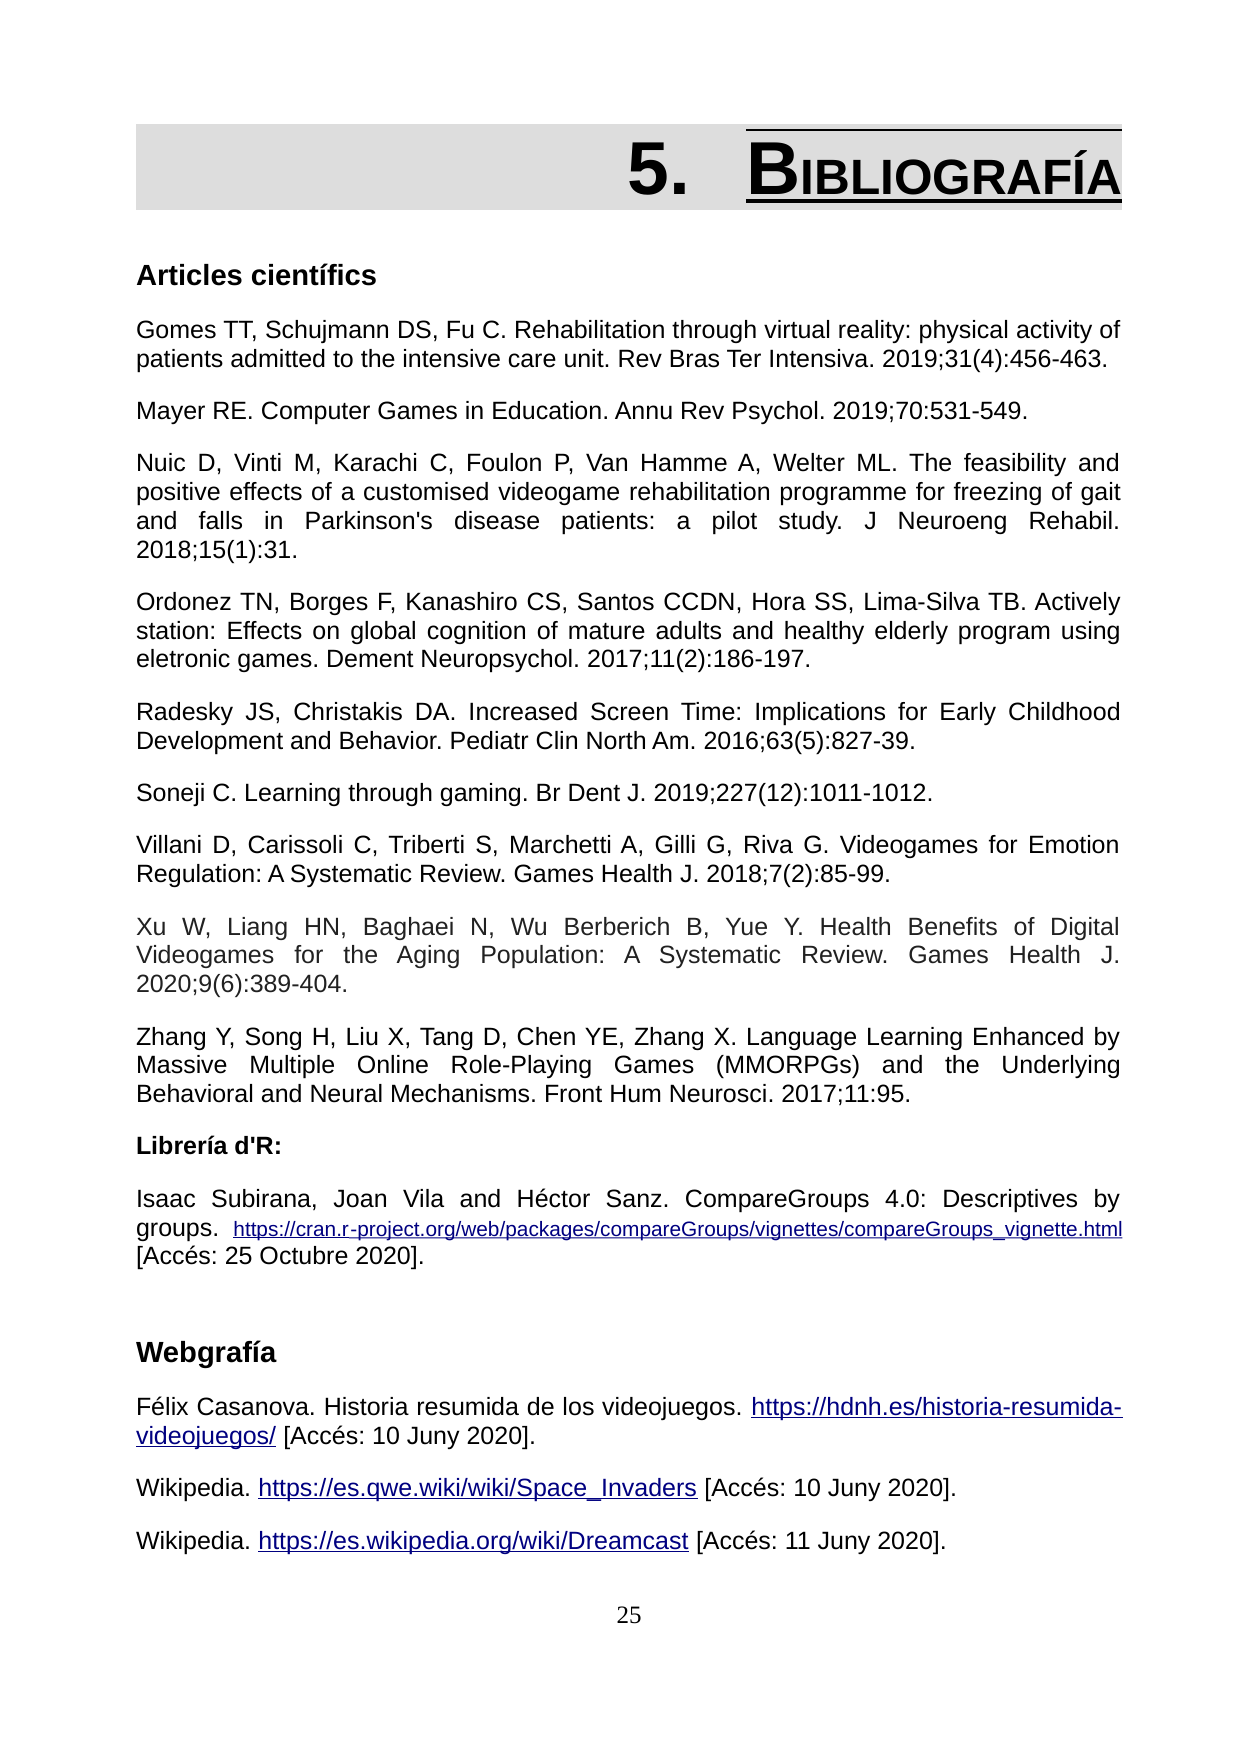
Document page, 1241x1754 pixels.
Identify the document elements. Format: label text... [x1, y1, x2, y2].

text Soneji C. Learning through gaming. Br Dent J. 2019;227(12):1011-1012. [136, 778, 1122, 807]
text Wikipedia. https://es.qwe.wiki/wiki/Space_Invaders [Accés: 10 Juny 2020]. [136, 1473, 1122, 1502]
text Félix Casanova. Historia resumida de los videojuegos. https://hdnh.es/historia-resumida-videojuegos/ [Accés: 10 Juny 2020]. [136, 1392, 1122, 1449]
text Nuic D, Vinti M, Karachi C, Foulon P, Van Hamme A, Welter ML. The feasibility and positive effects of a customised videogame rehabilitation programme for freezing of gait and falls in Parkinson's disease patients: a pilot study. J Neuroeng Rehabil. 2018;15(1):31. [136, 448, 1122, 563]
text Ordonez TN, Borges F, Kanashiro CS, Santos CCDN, Hora SS, Lima-Silva TB. Actively station: Effects on global cognition of mature adults and healthy elderly program using eletronic games. Dement Neuropsychol. 2017;11(2):186-197. [136, 587, 1122, 673]
text Radesky JS, Christakis DA. Increased Screen Time: Implications for Early Childhood Development and Behavior. Pediatr Clin North Am. 2016;63(5):827-39. [136, 697, 1122, 754]
text Librería d'R: [136, 1131, 1122, 1160]
text Webgrafía [136, 1335, 1122, 1368]
text Gomes TT, Schujmann DS, Fu C. Rehabilitation through virtual reality: physical activity of patients admitted to the intensive care unit. Rev Bras Ter Intensiva. 2019;31(4):456-463. [136, 315, 1122, 372]
text Wikipedia. https://es.wikipedia.org/wiki/Dreamcast [Accés: 11 Juny 2020]. [136, 1526, 1122, 1554]
text Articles científics [136, 258, 1122, 291]
text Xu W, Liang HN, Baghaei N, Wu Berberich B, Yue Y. Health Benefits of Digital Videogames for the Aging Population: A Systematic Review. Games Health J. 2020;9(6):389-404. [136, 912, 1122, 998]
subtitle Bibliografía [136, 124, 1122, 210]
text Villani D, Carissoli C, Triberti S, Marchetti A, Gilli G, Riva G. Videogames for Emotion Regulation: A Systematic Review. Games Health J. 2018;7(2):85-99. [136, 830, 1122, 888]
text Isaac Subirana, Joan Vila and Héctor Sanz. CompareGroups 4.0: Descriptives by groups. https://cran.r-project.org/web/packages/compareGroups/vignettes/compareGroups_vignette.html [Accés: 25 Octubre 2020]. [136, 1184, 1122, 1270]
text Mayer RE. Computer Games in Education. Annu Rev Psychol. 2019;70:531-549. [136, 396, 1122, 425]
text Zhang Y, Song H, Liu X, Tang D, Chen YE, Zhang X. Language Learning Enhanced by Massive Multiple Online Role-Playing Games (MMORPGs) and the Underlying Behavioral and Neural Mechanisms. Front Hum Neurosci. 2017;11:95. [136, 1021, 1122, 1108]
